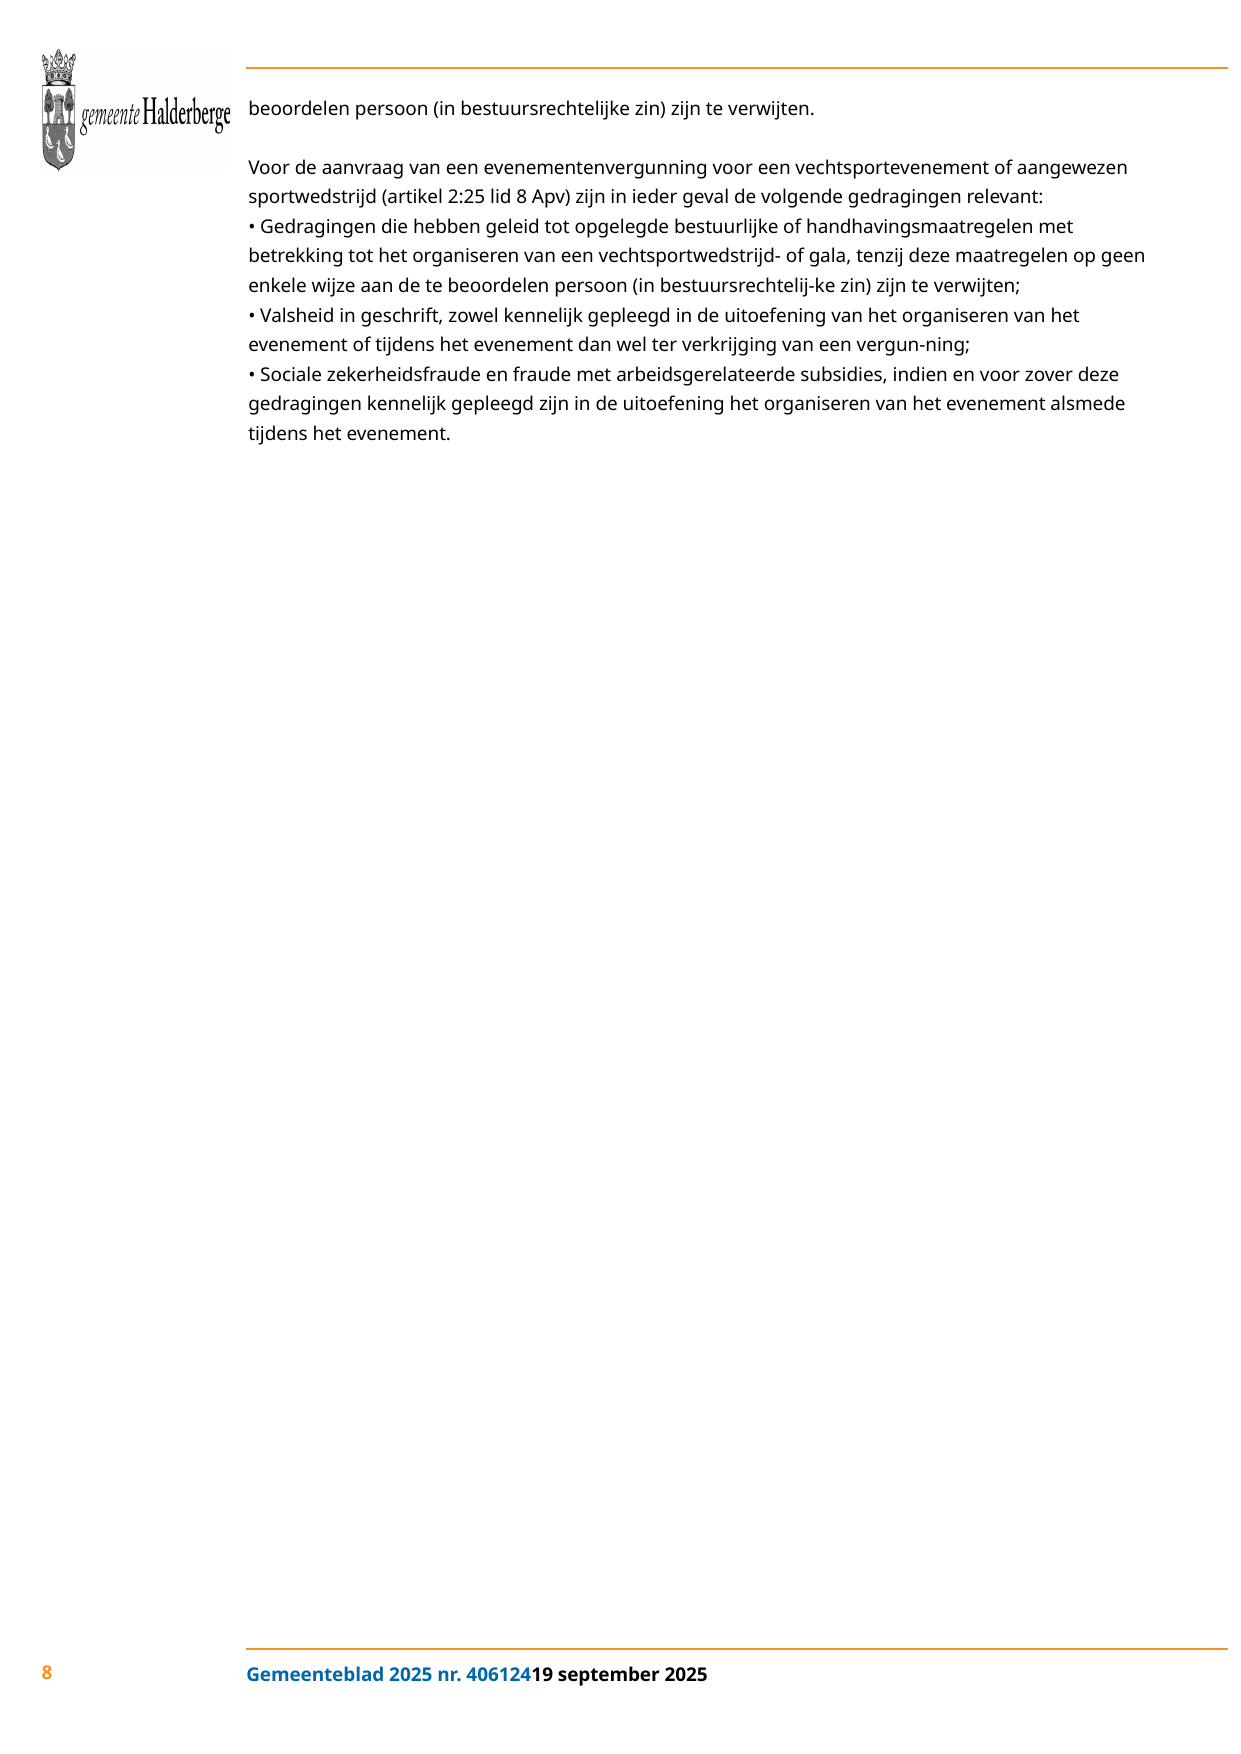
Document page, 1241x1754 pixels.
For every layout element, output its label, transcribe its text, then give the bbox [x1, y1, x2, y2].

text • Valsheid in geschrift, zowel kennelijk gepleegd in de uitoefening van het organiseren van het evenement of tijdens het evenement dan wel ter verkrijging van een vergun-ning; [248, 302, 1152, 357]
picture [41, 47, 231, 172]
text beoordelen persoon (in bestuursrechtelijke zin) zijn te verwijten. [248, 95, 1152, 121]
text Voor de aanvraag van een evenementenvergunning voor een vechtsportevenement of aangewezen sportwedstrijd (artikel 2:25 lid 8 Apv) zijn in ieder geval de volgende gedragingen relevant: [248, 154, 1152, 209]
text • Sociale zekerheidsfraude en fraude met arbeidsgerelateerde subsidies, indien en voor zover deze gedragingen kennelijk gepleegd zijn in de uitoefening het organiseren van het evenement alsmede tijdens het evenement. [248, 361, 1152, 446]
text • Gedragingen die hebben geleid tot opgelegde bestuurlijke of handhavingsmaatregelen met betrekking tot het organiseren van een vechtsportwedstrijd- of gala, tenzij deze maatregelen op geen enkele wijze aan de te beoordelen persoon (in bestuursrechtelij-ke zin) zijn te verwijten; [248, 213, 1152, 298]
